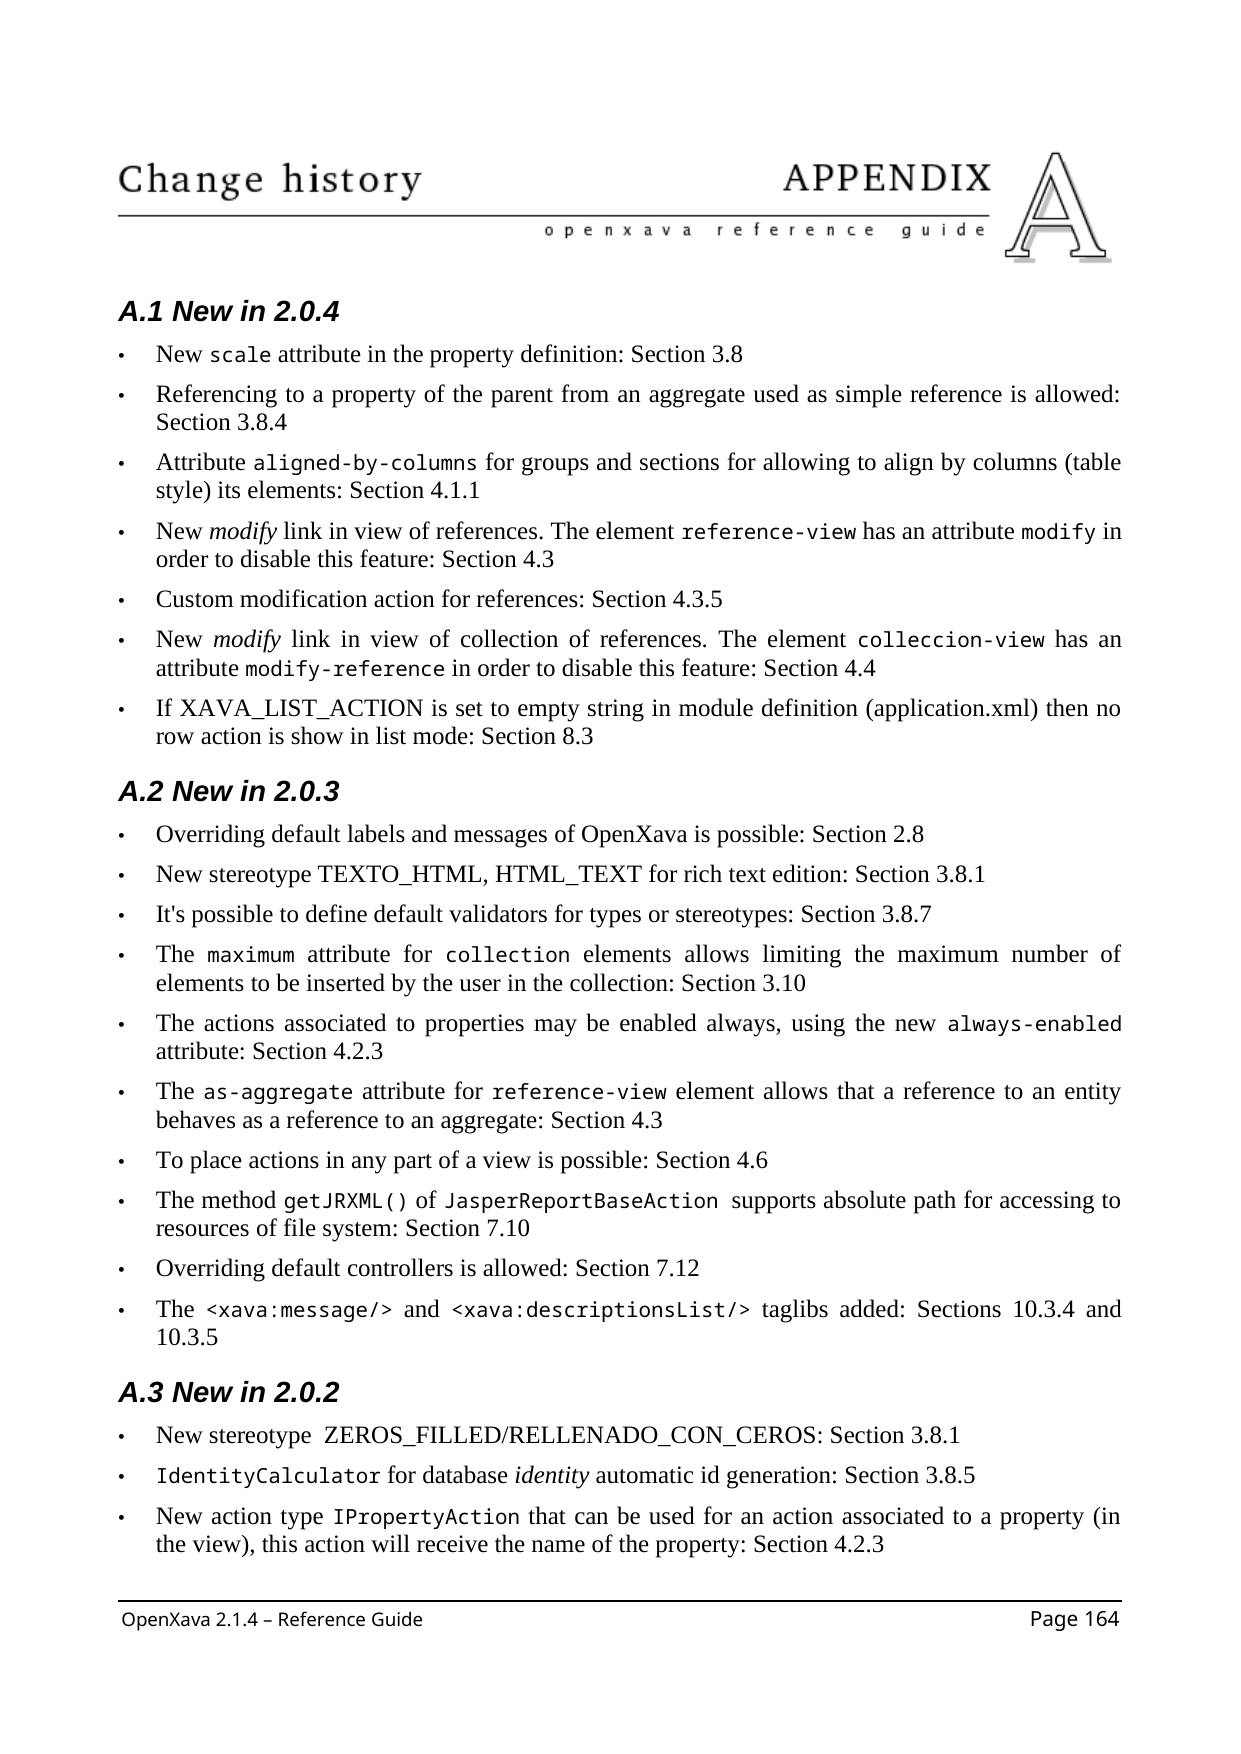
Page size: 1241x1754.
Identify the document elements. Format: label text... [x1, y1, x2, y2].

subtitle New in 2.0.3 [118, 775, 1122, 807]
list New modify link in view of references. The element reference-view has an attribute modify in order to disable this feature: Section 4.3 [118, 517, 1122, 573]
subtitle New in 2.0.2 [118, 1376, 1122, 1408]
list New scale attribute in the property definition: Section 3.8 [118, 340, 1122, 368]
list New action type IPropertyAction that can be used for an action associated to a property (in the view), this action will receive the name of the property: Section 4.2.3 [118, 1502, 1122, 1558]
list The actions associated to properties may be enabled always, using the new always-enabled attribute: Section 4.2.3 [118, 1009, 1122, 1065]
list The as-aggregate attribute for reference-view element allows that a reference to an entity behaves as a reference to an aggregate: Section 4.3 [118, 1077, 1122, 1133]
list New stereotype ZEROS_FILLED/RELLENADO_CON_CEROS: Section 3.8.1 [118, 1421, 1122, 1449]
list It's possible to define default validators for types or stereotypes: Section 3.8.7 [118, 900, 1122, 928]
list The method getJRXML() of JasperReportBaseAction supports absolute path for accessing to resources of file system: Section 7.10 [118, 1186, 1122, 1242]
subtitle . Change history [118, 118, 1122, 123]
list Referencing to a property of the parent from an aggregate used as simple reference is allowed: Section 3.8.4 [118, 380, 1122, 436]
picture [118, 124, 1122, 295]
list Overriding default labels and messages of OpenXava is possible: Section 2.8 [118, 820, 1122, 848]
list If XAVA_LIST_ACTION is set to empty string in module definition (application.xml) then no row action is show in list mode: Section 8.3 [118, 694, 1122, 750]
list To place actions in any part of a view is possible: Section 4.6 [118, 1146, 1122, 1174]
list New modify link in view of collection of references. The element colleccion-view has an attribute modify-reference in order to disable this feature: Section 4.4 [118, 625, 1122, 682]
subtitle New in 2.0.4 [118, 295, 1122, 327]
list The <xava:message/> and <xava:descriptionsList/> taglibs added: Sections 10.3.4 and 10.3.5 [118, 1295, 1122, 1351]
list The maximum attribute for collection elements allows limiting the maximum number of elements to be inserted by the user in the collection: Section 3.10 [118, 941, 1122, 997]
list IdentityCalculator for database identity automatic id generation: Section 3.8.5 [118, 1461, 1122, 1489]
list New stereotype TEXTO_HTML, HTML_TEXT for rich text edition: Section 3.8.1 [118, 860, 1122, 888]
list Attribute aligned-by-columns for groups and sections for allowing to align by columns (table style) its elements: Section 4.1.1 [118, 448, 1122, 504]
list Custom modification action for references: Section 4.3.5 [118, 585, 1122, 613]
list Overriding default controllers is allowed: Section 7.12 [118, 1254, 1122, 1282]
